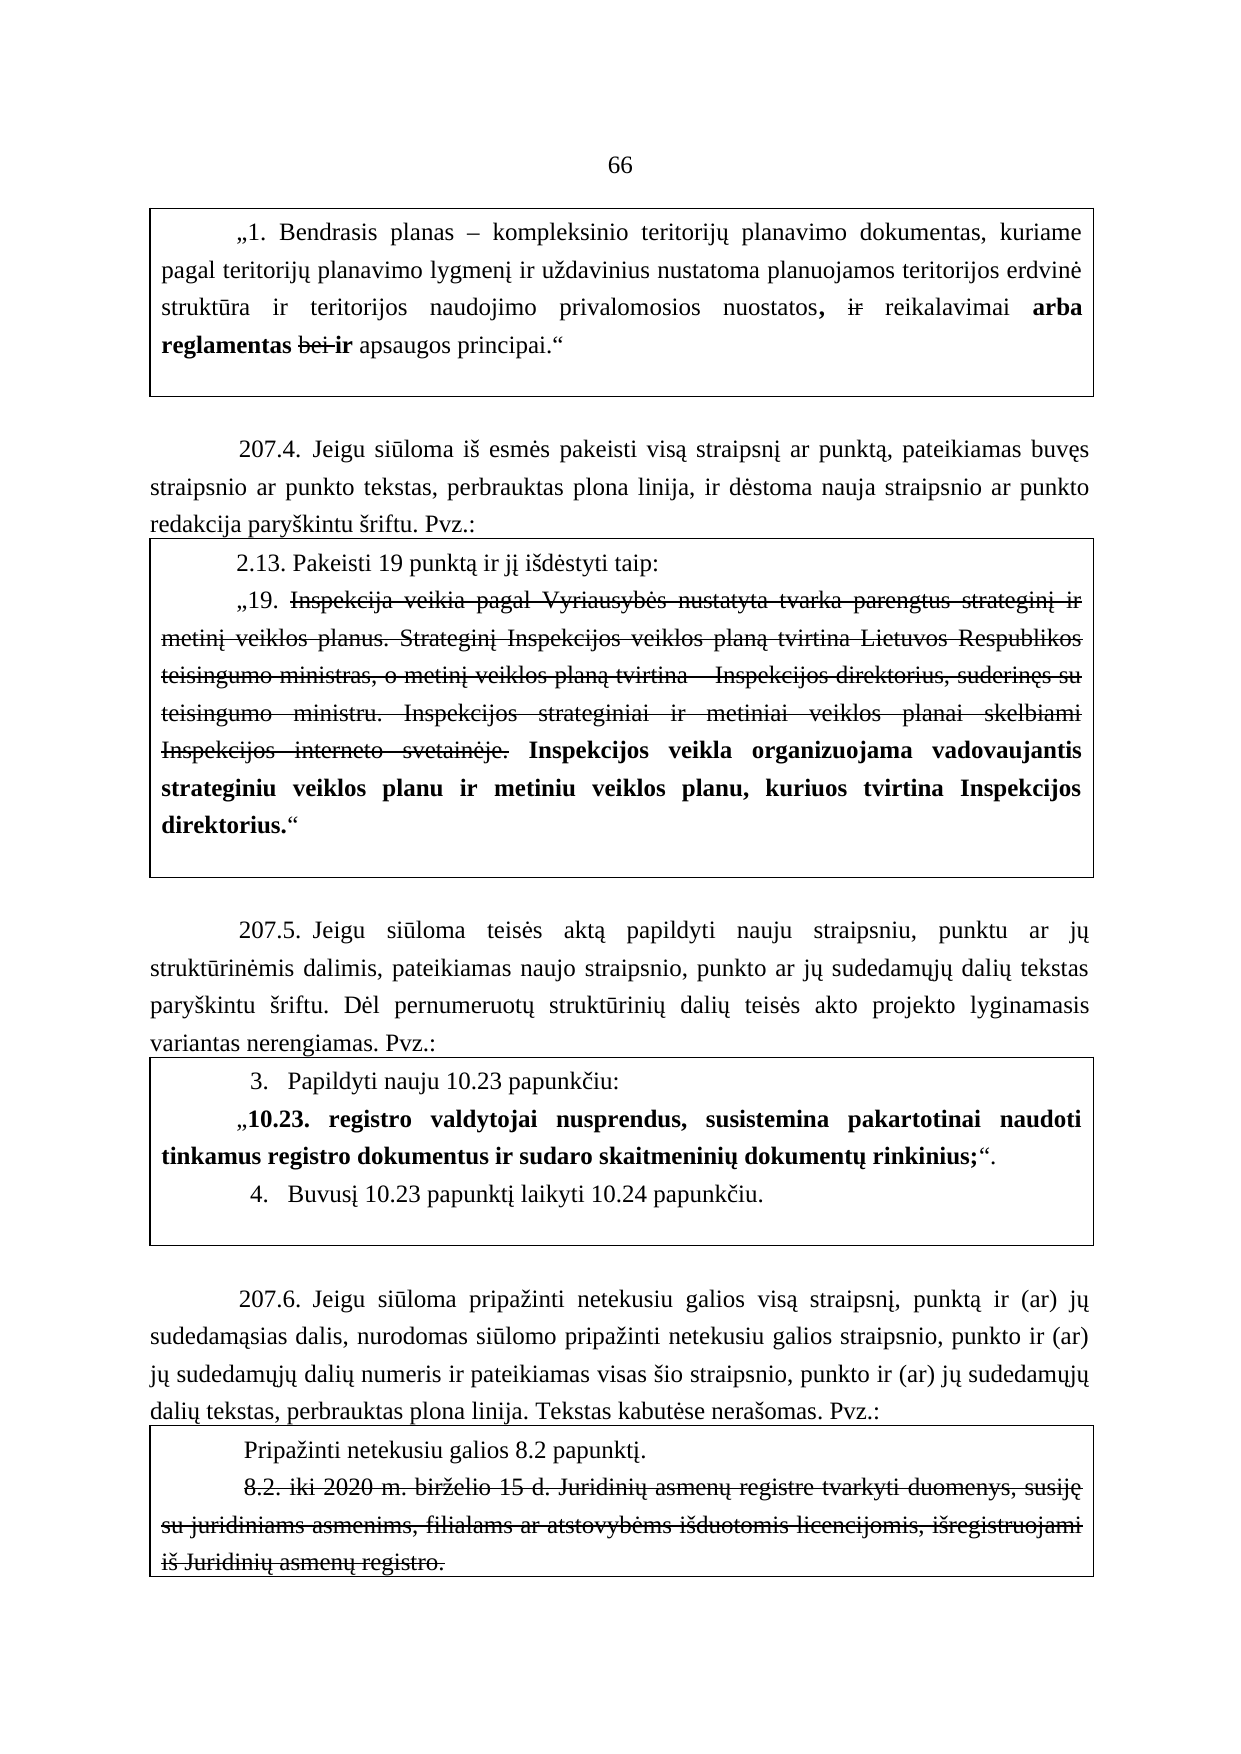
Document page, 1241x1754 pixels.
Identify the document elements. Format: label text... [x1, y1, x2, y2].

text 207.4. Jeigu siūloma iš esmės pakeisti visą straipsnį ar punktą, pateikiamas buvęs straipsnio ar punkto tekstas, perbrauktas plona linija, ir dėstoma nauja straipsnio ar punkto redakcija paryškintu šriftu. Pvz.: [150, 426, 1090, 538]
table_header 3. Papildyti nauju 10.23 papunkčiu: „10.23. registro valdytojai nusprendus, susistemina pakartotinai naudoti tinkamus registro dokumentus ir sudaro skaitmeninių dokumentų rinkinius;“. 4. Buvusį 10.23 papunktį laikyti 10.24 papunkčiu. [151, 1058, 1093, 1245]
text 207.6. Jeigu siūloma pripažinti netekusiu galios visą straipsnį, punktą ir (ar) jų sudedamąsias dalis, nurodomas siūlomo pripažinti netekusiu galios straipsnio, punkto ir (ar) jų sudedamųjų dalių numeris ir pateikiamas visas šio straipsnio, punkto ir (ar) jų sudedamųjų dalių tekstas, perbrauktas plona linija. Tekstas kabutėse nerašomas. Pvz.: [150, 1275, 1090, 1425]
text 207.5. Jeigu siūloma teisės aktą papildyti nauju straipsniu, punktu ar jų struktūrinėmis dalimis, pateikiamas naujo straipsnio, punkto ar jų sudedamųjų dalių tekstas paryškintu šriftu. Dėl pernumeruotų struktūrinių dalių teisės akto projekto lyginamasis variantas nerengiamas. Pvz.: [150, 907, 1090, 1057]
table_header 2.13. Pakeisti 19 punktą ir jį išdėstyti taip: „19. Inspekcija veikia pagal Vyriausybės nustatyta tvarka parengtus strateginį ir metinį veiklos planus. Strateginį Inspekcijos veiklos planą tvirtina Lietuvos Respublikos teisingumo ministras, o metinį veiklos planą tvirtina – Inspekcijos direktorius, suderinęs su teisingumo ministru. Inspekcijos strateginiai ir metiniai veiklos planai skelbiami Inspekcijos interneto svetainėje. Inspekcijos veikla organizuojama vadovaujantis strateginiu veiklos planu ir metiniu veiklos planu, kuriuos tvirtina Inspekcijos direktorius.“ [151, 539, 1093, 877]
table_header „1. Bendrasis planas – kompleksinio teritorijų planavimo dokumentas, kuriame pagal teritorijų planavimo lygmenį ir uždavinius nustatoma planuojamos teritorijos erdvinė struktūra ir teritorijos naudojimo privalomosios nuostatos, ir reikalavimai arba reglamentas bei ir apsaugos principai.“ [151, 209, 1093, 396]
table_header Pripažinti netekusiu galios 8.2 papunktį. 8.2. iki 2020 m. birželio 15 d. Juridinių asmenų registre tvarkyti duomenys, susiję su juridiniams asmenims, filialams ar atstovybėms išduotomis licencijomis, išregistruojami iš Juridinių asmenų registro. [151, 1426, 1093, 1576]
